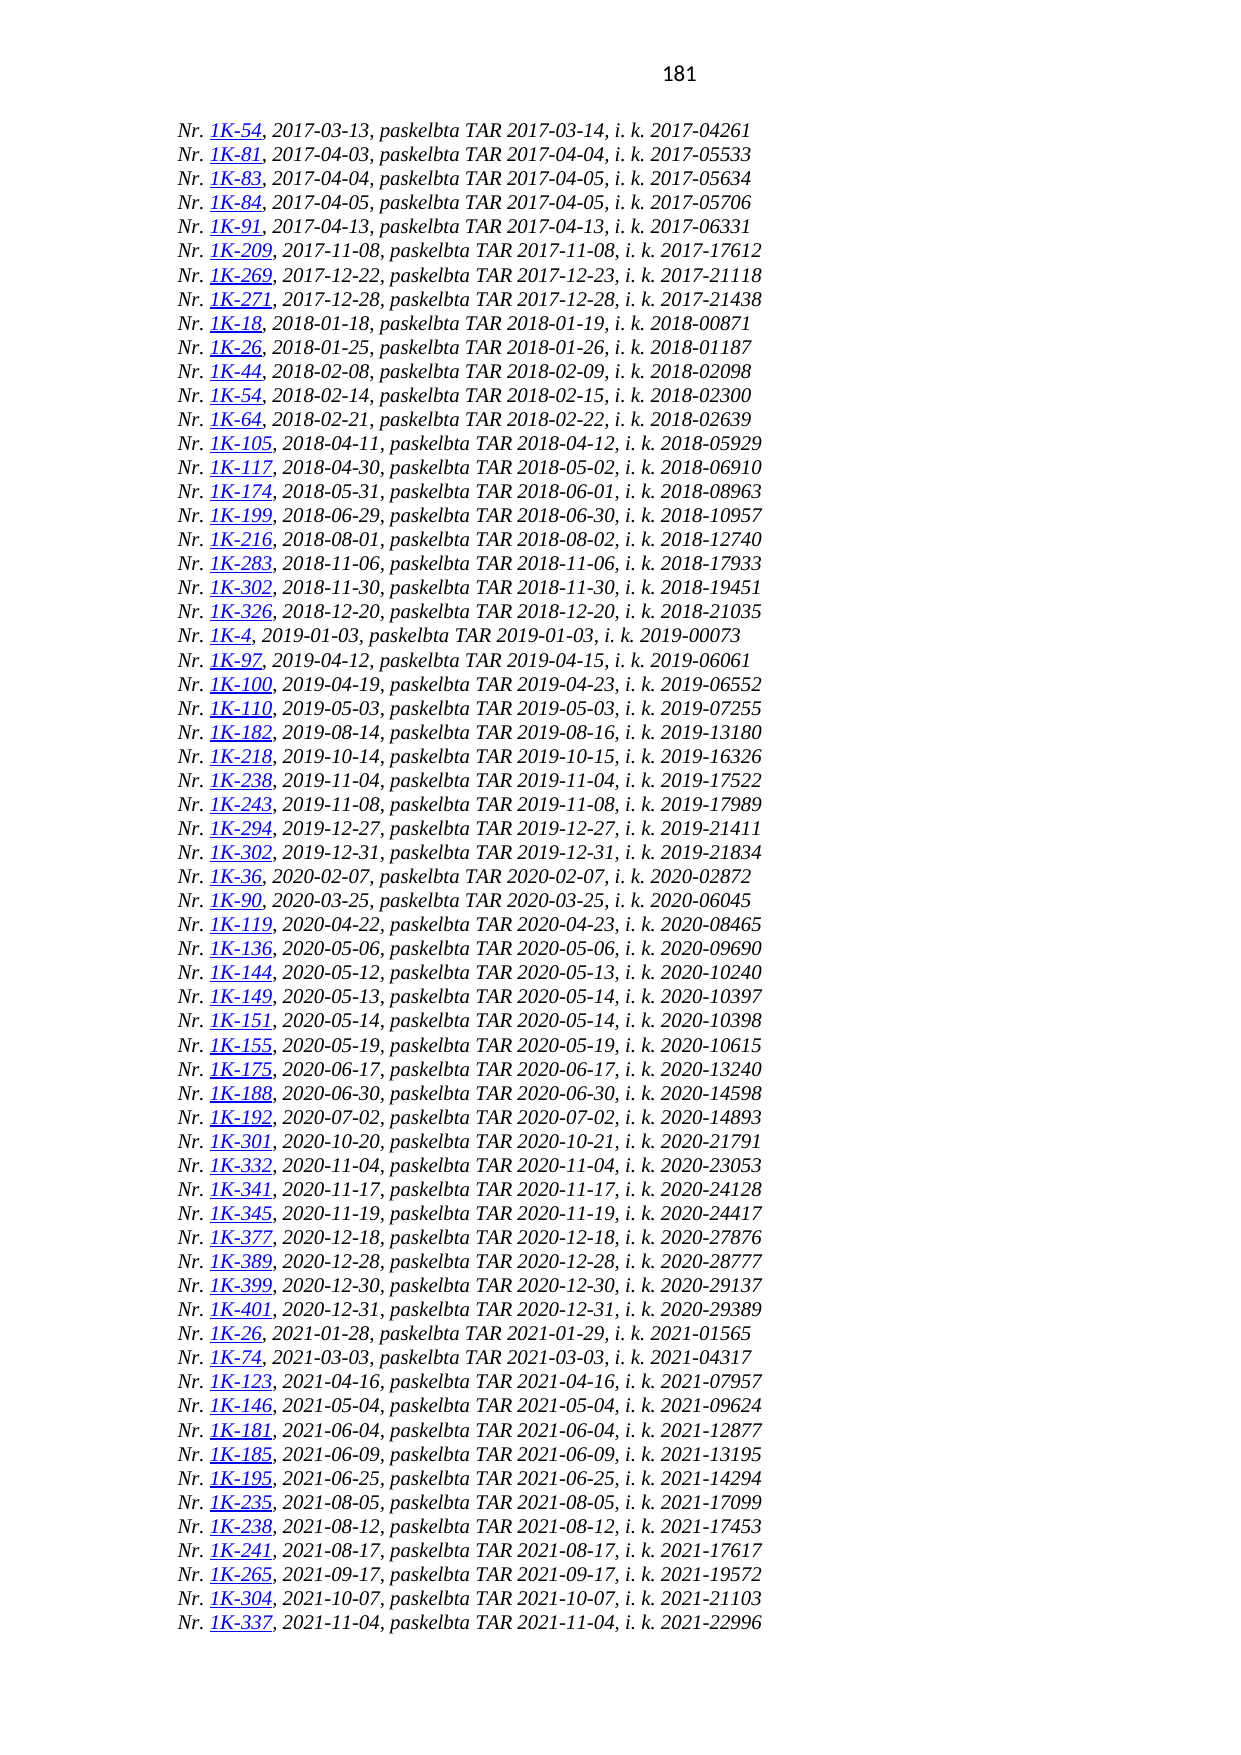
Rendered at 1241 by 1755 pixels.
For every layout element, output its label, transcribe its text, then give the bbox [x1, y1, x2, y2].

text Nr. 1K-155, 2020-05-19, paskelbta TAR 2020-05-19, i. k. 2020-10615 [177, 1032, 1181, 1057]
text Nr. 1K-269, 2017-12-22, paskelbta TAR 2017-12-23, i. k. 2017-21118 [177, 262, 1181, 287]
text Nr. 1K-144, 2020-05-12, paskelbta TAR 2020-05-13, i. k. 2020-10240 [177, 960, 1181, 984]
text Nr. 1K-326, 2018-12-20, paskelbta TAR 2018-12-20, i. k. 2018-21035 [177, 599, 1181, 623]
text Nr. 1K-36, 2020-02-07, paskelbta TAR 2020-02-07, i. k. 2020-02872 [177, 864, 1181, 888]
text Nr. 1K-83, 2017-04-04, paskelbta TAR 2017-04-05, i. k. 2017-05634 [177, 166, 1181, 190]
text Nr. 1K-345, 2020-11-19, paskelbta TAR 2020-11-19, i. k. 2020-24417 [177, 1201, 1181, 1225]
text Nr. 1K-294, 2019-12-27, paskelbta TAR 2019-12-27, i. k. 2019-21411 [177, 816, 1181, 840]
text Nr. 1K-195, 2021-06-25, paskelbta TAR 2021-06-25, i. k. 2021-14294 [177, 1466, 1181, 1490]
text Nr. 1K-302, 2019-12-31, paskelbta TAR 2019-12-31, i. k. 2019-21834 [177, 840, 1181, 864]
text Nr. 1K-151, 2020-05-14, paskelbta TAR 2020-05-14, i. k. 2020-10398 [177, 1008, 1181, 1032]
text Nr. 1K-243, 2019-11-08, paskelbta TAR 2019-11-08, i. k. 2019-17989 [177, 792, 1181, 816]
text Nr. 1K-192, 2020-07-02, paskelbta TAR 2020-07-02, i. k. 2020-14893 [177, 1105, 1181, 1129]
text Nr. 1K-97, 2019-04-12, paskelbta TAR 2019-04-15, i. k. 2019-06061 [177, 647, 1181, 672]
text Nr. 1K-119, 2020-04-22, paskelbta TAR 2020-04-23, i. k. 2020-08465 [177, 912, 1181, 936]
text Nr. 1K-199, 2018-06-29, paskelbta TAR 2018-06-30, i. k. 2018-10957 [177, 503, 1181, 527]
text Nr. 1K-301, 2020-10-20, paskelbta TAR 2020-10-21, i. k. 2020-21791 [177, 1129, 1181, 1153]
text Nr. 1K-175, 2020-06-17, paskelbta TAR 2020-06-17, i. k. 2020-13240 [177, 1057, 1181, 1081]
text Nr. 1K-64, 2018-02-21, paskelbta TAR 2018-02-22, i. k. 2018-02639 [177, 407, 1181, 431]
text Nr. 1K-54, 2018-02-14, paskelbta TAR 2018-02-15, i. k. 2018-02300 [177, 383, 1181, 407]
text Nr. 1K-90, 2020-03-25, paskelbta TAR 2020-03-25, i. k. 2020-06045 [177, 888, 1181, 912]
text Nr. 1K-105, 2018-04-11, paskelbta TAR 2018-04-12, i. k. 2018-05929 [177, 431, 1181, 455]
text Nr. 1K-399, 2020-12-30, paskelbta TAR 2020-12-30, i. k. 2020-29137 [177, 1273, 1181, 1297]
text Nr. 1K-146, 2021-05-04, paskelbta TAR 2021-05-04, i. k. 2021-09624 [177, 1393, 1181, 1417]
text Nr. 1K-265, 2021-09-17, paskelbta TAR 2021-09-17, i. k. 2021-19572 [177, 1562, 1181, 1586]
text Nr. 1K-54, 2017-03-13, paskelbta TAR 2017-03-14, i. k. 2017-04261 [177, 118, 1181, 142]
text Nr. 1K-149, 2020-05-13, paskelbta TAR 2020-05-14, i. k. 2020-10397 [177, 984, 1181, 1008]
text Nr. 1K-341, 2020-11-17, paskelbta TAR 2020-11-17, i. k. 2020-24128 [177, 1177, 1181, 1201]
text Nr. 1K-332, 2020-11-04, paskelbta TAR 2020-11-04, i. k. 2020-23053 [177, 1153, 1181, 1177]
text Nr. 1K-389, 2020-12-28, paskelbta TAR 2020-12-28, i. k. 2020-28777 [177, 1249, 1181, 1273]
text Nr. 1K-271, 2017-12-28, paskelbta TAR 2017-12-28, i. k. 2017-21438 [177, 287, 1181, 311]
text Nr. 1K-302, 2018-11-30, paskelbta TAR 2018-11-30, i. k. 2018-19451 [177, 575, 1181, 599]
text Nr. 1K-117, 2018-04-30, paskelbta TAR 2018-05-02, i. k. 2018-06910 [177, 455, 1181, 479]
text Nr. 1K-18, 2018-01-18, paskelbta TAR 2018-01-19, i. k. 2018-00871 [177, 311, 1181, 335]
text Nr. 1K-238, 2021-08-12, paskelbta TAR 2021-08-12, i. k. 2021-17453 [177, 1514, 1181, 1538]
text Nr. 1K-241, 2021-08-17, paskelbta TAR 2021-08-17, i. k. 2021-17617 [177, 1538, 1181, 1562]
text Nr. 1K-235, 2021-08-05, paskelbta TAR 2021-08-05, i. k. 2021-17099 [177, 1490, 1181, 1514]
text Nr. 1K-185, 2021-06-09, paskelbta TAR 2021-06-09, i. k. 2021-13195 [177, 1442, 1181, 1466]
text Nr. 1K-304, 2021-10-07, paskelbta TAR 2021-10-07, i. k. 2021-21103 [177, 1586, 1181, 1610]
text Nr. 1K-81, 2017-04-03, paskelbta TAR 2017-04-04, i. k. 2017-05533 [177, 142, 1181, 166]
text Nr. 1K-174, 2018-05-31, paskelbta TAR 2018-06-01, i. k. 2018-08963 [177, 479, 1181, 503]
text Nr. 1K-26, 2018-01-25, paskelbta TAR 2018-01-26, i. k. 2018-01187 [177, 335, 1181, 359]
text Nr. 1K-188, 2020-06-30, paskelbta TAR 2020-06-30, i. k. 2020-14598 [177, 1081, 1181, 1105]
text Nr. 1K-182, 2019-08-14, paskelbta TAR 2019-08-16, i. k. 2019-13180 [177, 720, 1181, 744]
text Nr. 1K-209, 2017-11-08, paskelbta TAR 2017-11-08, i. k. 2017-17612 [177, 238, 1181, 262]
text Nr. 1K-238, 2019-11-04, paskelbta TAR 2019-11-04, i. k. 2019-17522 [177, 768, 1181, 792]
text Nr. 1K-74, 2021-03-03, paskelbta TAR 2021-03-03, i. k. 2021-04317 [177, 1345, 1181, 1369]
text Nr. 1K-91, 2017-04-13, paskelbta TAR 2017-04-13, i. k. 2017-06331 [177, 214, 1181, 238]
text Nr. 1K-377, 2020-12-18, paskelbta TAR 2020-12-18, i. k. 2020-27876 [177, 1225, 1181, 1249]
text Nr. 1K-337, 2021-11-04, paskelbta TAR 2021-11-04, i. k. 2021-22996 [177, 1610, 1181, 1634]
text Nr. 1K-84, 2017-04-05, paskelbta TAR 2017-04-05, i. k. 2017-05706 [177, 190, 1181, 214]
text Nr. 1K-216, 2018-08-01, paskelbta TAR 2018-08-02, i. k. 2018-12740 [177, 527, 1181, 551]
text Nr. 1K-26, 2021-01-28, paskelbta TAR 2021-01-29, i. k. 2021-01565 [177, 1321, 1181, 1345]
text Nr. 1K-401, 2020-12-31, paskelbta TAR 2020-12-31, i. k. 2020-29389 [177, 1297, 1181, 1321]
text Nr. 1K-100, 2019-04-19, paskelbta TAR 2019-04-23, i. k. 2019-06552 [177, 672, 1181, 696]
text Nr. 1K-136, 2020-05-06, paskelbta TAR 2020-05-06, i. k. 2020-09690 [177, 936, 1181, 960]
text Nr. 1K-218, 2019-10-14, paskelbta TAR 2019-10-15, i. k. 2019-16326 [177, 744, 1181, 768]
text Nr. 1K-123, 2021-04-16, paskelbta TAR 2021-04-16, i. k. 2021-07957 [177, 1369, 1181, 1393]
text Nr. 1K-4, 2019-01-03, paskelbta TAR 2019-01-03, i. k. 2019-00073 [177, 623, 1181, 647]
text Nr. 1K-181, 2021-06-04, paskelbta TAR 2021-06-04, i. k. 2021-12877 [177, 1417, 1181, 1442]
text Nr. 1K-110, 2019-05-03, paskelbta TAR 2019-05-03, i. k. 2019-07255 [177, 696, 1181, 720]
text Nr. 1K-44, 2018-02-08, paskelbta TAR 2018-02-09, i. k. 2018-02098 [177, 359, 1181, 383]
text Nr. 1K-283, 2018-11-06, paskelbta TAR 2018-11-06, i. k. 2018-17933 [177, 551, 1181, 575]
